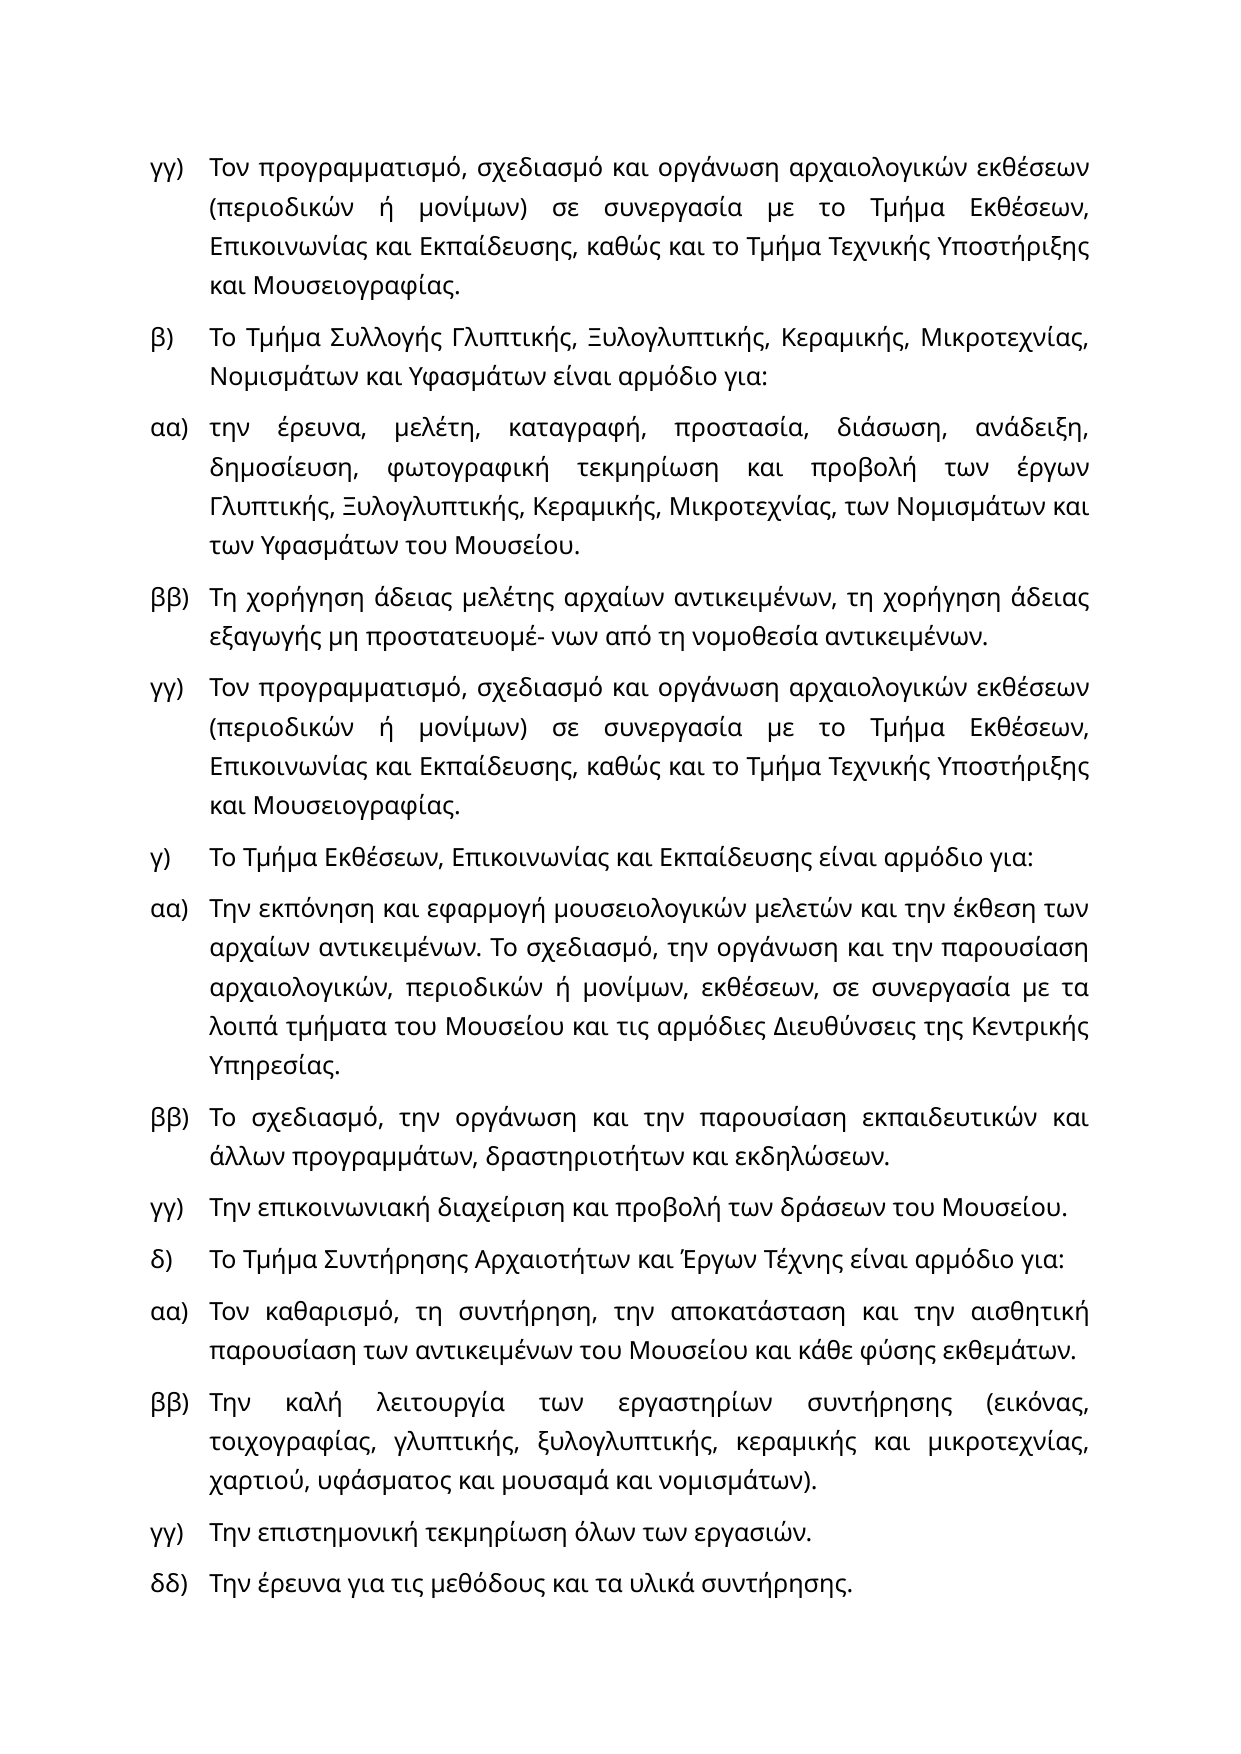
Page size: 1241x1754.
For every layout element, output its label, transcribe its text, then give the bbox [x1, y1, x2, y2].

list β) Το Τμήμα Συλλογής Γλυπτικής, Ξυλογλυπτικής, Κεραμικής, Μικροτεχνίας, Νομισμάτων και Υφασμάτων είναι αρμόδιο για: [150, 319, 1090, 392]
list γγ) Τον προγραμματισμό, σχεδιασμό και οργάνωση αρχαιολογικών εκθέσεων (περιοδικών ή μονίμων) σε συνεργασία με το Τμήμα Εκθέσεων, Επικοινωνίας και Εκπαίδευσης, καθώς και το Τμήμα Τεχνικής Υποστήριξης και Μουσειογραφίας. [150, 150, 1090, 302]
list ββ) Το σχεδιασμό, την οργάνωση και την παρουσίαση εκπαιδευτικών και άλλων προγραμμάτων, δραστηριοτήτων και εκδηλώσεων. [150, 1099, 1090, 1172]
list ββ) Τη χορήγηση άδειας μελέτης αρχαίων αντικειμένων, τη χορήγηση άδειας εξαγωγής μη προστατευομέ- νων από τη νομοθεσία αντικειμένων. [150, 579, 1090, 652]
list αα) την έρευνα, μελέτη, καταγραφή, προστασία, διάσωση, ανάδειξη, δημοσίευση, φωτογραφική τεκμηρίωση και προβολή των έργων Γλυπτικής, Ξυλογλυπτικής, Κεραμικής, Μικροτεχνίας, των Νομισμάτων και των Υφασμάτων του Μουσείου. [150, 410, 1090, 562]
list αα) Την εκπόνηση και εφαρμογή μουσειολογικών μελετών και την έκθεση των αρχαίων αντικειμένων. Το σχεδιασμό, την οργάνωση και την παρουσίαση αρχαιολογικών, περιοδικών ή μονίμων, εκθέσεων, σε συνεργασία με τα λοιπά τμήματα του Μουσείου και τις αρμόδιες Διευθύνσεις της Κεντρικής Υπηρεσίας. [150, 891, 1090, 1082]
list γ) Το Τμήμα Εκθέσεων, Επικοινωνίας και Εκπαίδευσης είναι αρμόδιο για: [150, 839, 1090, 873]
list δδ) Την έρευνα για τις μεθόδους και τα υλικά συντήρησης. [150, 1566, 1090, 1600]
list αα) Τον καθαρισμό, τη συντήρηση, την αποκατάσταση και την αισθητική παρουσίαση των αντικειμένων του Μουσείου και κάθε φύσης εκθεμάτων. [150, 1293, 1090, 1367]
list γγ) Την επιστημονική τεκμηρίωση όλων των εργασιών. [150, 1514, 1090, 1548]
list γγ) Τον προγραμματισμό, σχεδιασμό και οργάνωση αρχαιολογικών εκθέσεων (περιοδικών ή μονίμων) σε συνεργασία με το Τμήμα Εκθέσεων, Επικοινωνίας και Εκπαίδευσης, καθώς και το Τμήμα Τεχνικής Υποστήριξης και Μουσειογραφίας. [150, 670, 1090, 822]
list ββ) Την καλή λειτουργία των εργαστηρίων συντήρησης (εικόνας, τοιχογραφίας, γλυπτικής, ξυλογλυπτικής, κεραμικής και μικροτεχνίας, χαρτιού, υφάσματος και μουσαμά και νομισμάτων). [150, 1384, 1090, 1497]
list γγ) Την επικοινωνιακή διαχείριση και προβολή των δράσεων του Μουσείου. [150, 1190, 1090, 1224]
list δ) Το Τμήμα Συντήρησης Αρχαιοτήτων και Έργων Τέχνης είναι αρμόδιο για: [150, 1242, 1090, 1276]
